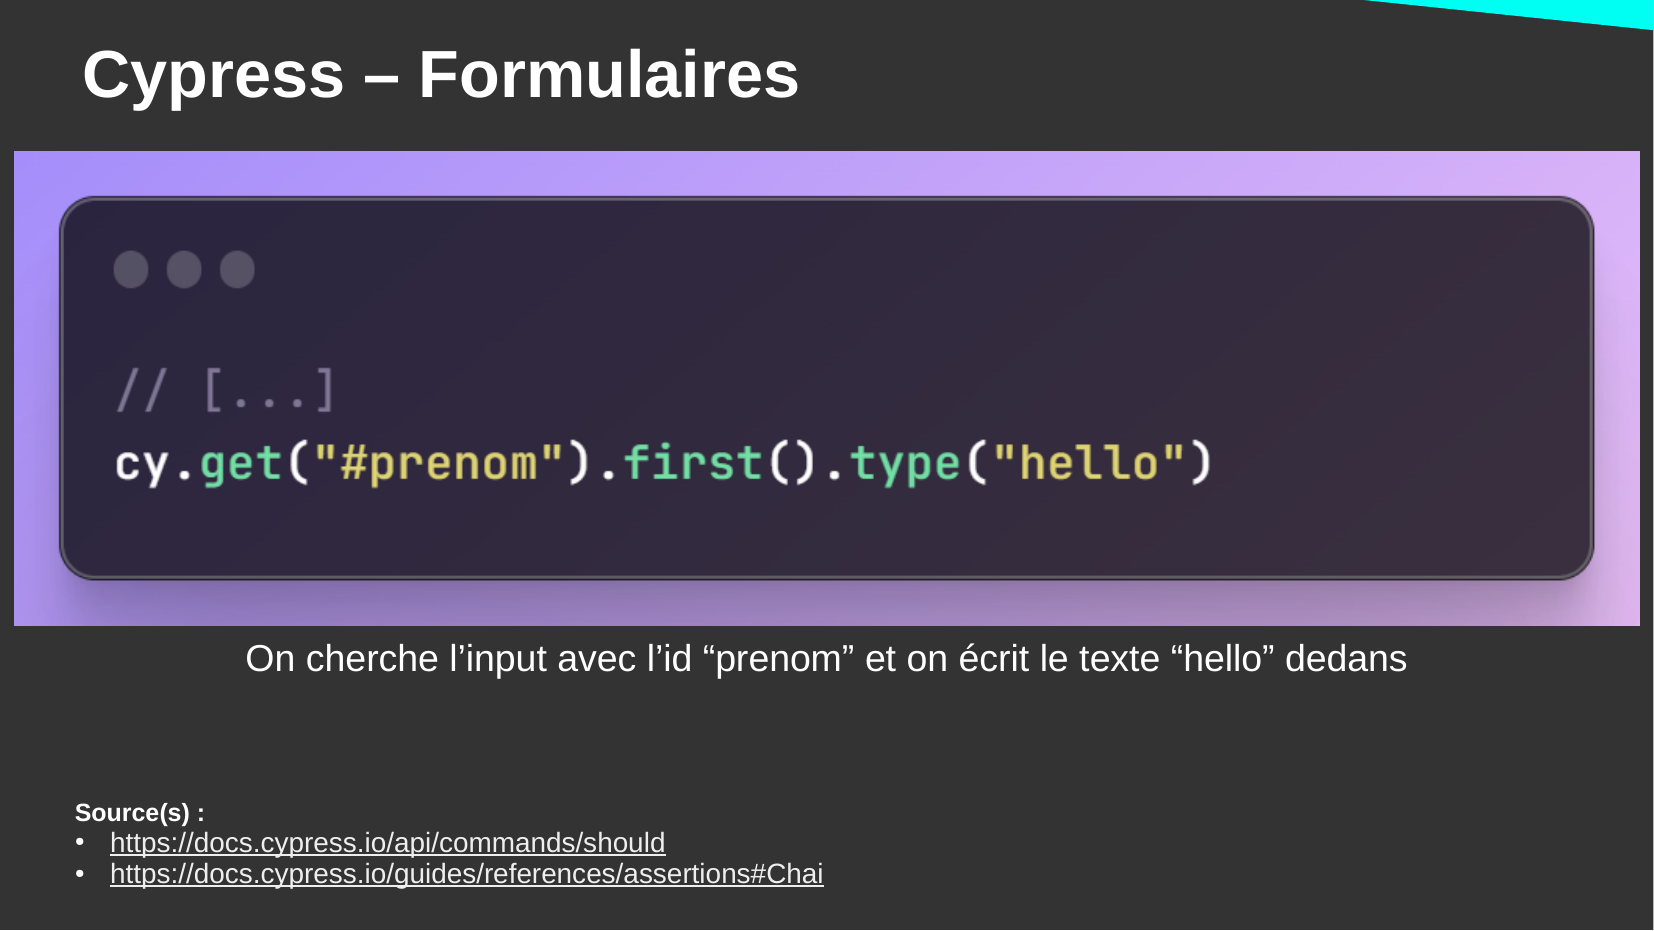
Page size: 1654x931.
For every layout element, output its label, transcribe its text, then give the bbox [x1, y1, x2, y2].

text_box [1363, 0, 1654, 31]
title Cypress – Formulaires [82, 37, 1158, 112]
text_box Source(s) : https://docs.cypress.io/api/commands/should https://docs.cypress.io/guides/references/assertions#Chai [60, 791, 1546, 898]
list On cherche l’input avec l’id “prenom” et on écrit le texte “hello” dedans [165, 637, 1489, 697]
picture [14, 151, 1640, 626]
